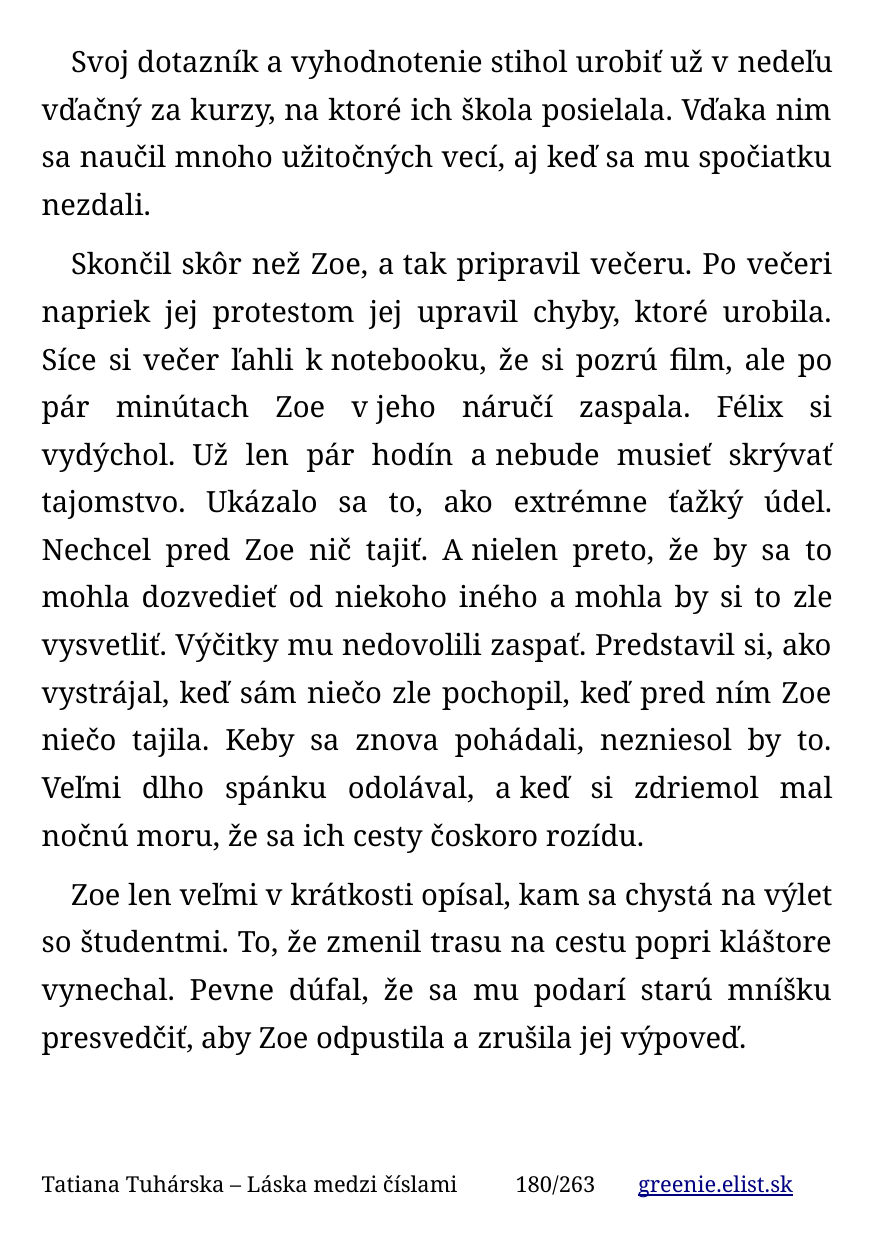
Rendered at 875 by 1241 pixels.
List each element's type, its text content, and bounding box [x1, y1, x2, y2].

text Zoe len veľmi v krátkosti opísal, kam sa chystá na výlet so študentmi. To, že zmenil trasu na cestu popri kláštore vynechal. Pevne dúfal, že sa mu podarí starú mníšku presvedčiť, aby Zoe odpustila a zrušila jej výpoveď. [41, 874, 833, 1057]
text Skončil skôr než Zoe, a tak pripravil večeru. Po večeri napriek jej protestom jej upravil chyby, ktoré urobila. Síce si večer ľahli k notebooku, že si pozrú film, ale po pár minútach Zoe v jeho náručí zaspala. Félix si vydýchol. Už len pár hodín a nebude musieť skrývať tajomstvo. Ukázalo sa to, ako extrémne ťažký údel. Nechcel pred Zoe nič tajiť. A nielen preto, že by sa to mohla dozvedieť od niekoho iného a mohla by si to zle vysvetliť. Výčitky mu nedovolili zaspať. Predstavil si, ako vystrájal, keď sám niečo zle pochopil, keď pred ním Zoe niečo tajila. Keby sa znova pohádali, nezniesol by to. Veľmi dlho spánku odolával, a keď si zdriemol mal nočnú moru, že sa ich cesty čoskoro rozídu. [41, 243, 833, 854]
text Svoj dotazník a vyhodnotenie stihol urobiť už v nedeľu vďačný za kurzy, na ktoré ich škola posielala. Vďaka nim sa naučil mnoho užitočných vecí, aj keď sa mu spočiatku nezdali. [41, 41, 833, 224]
